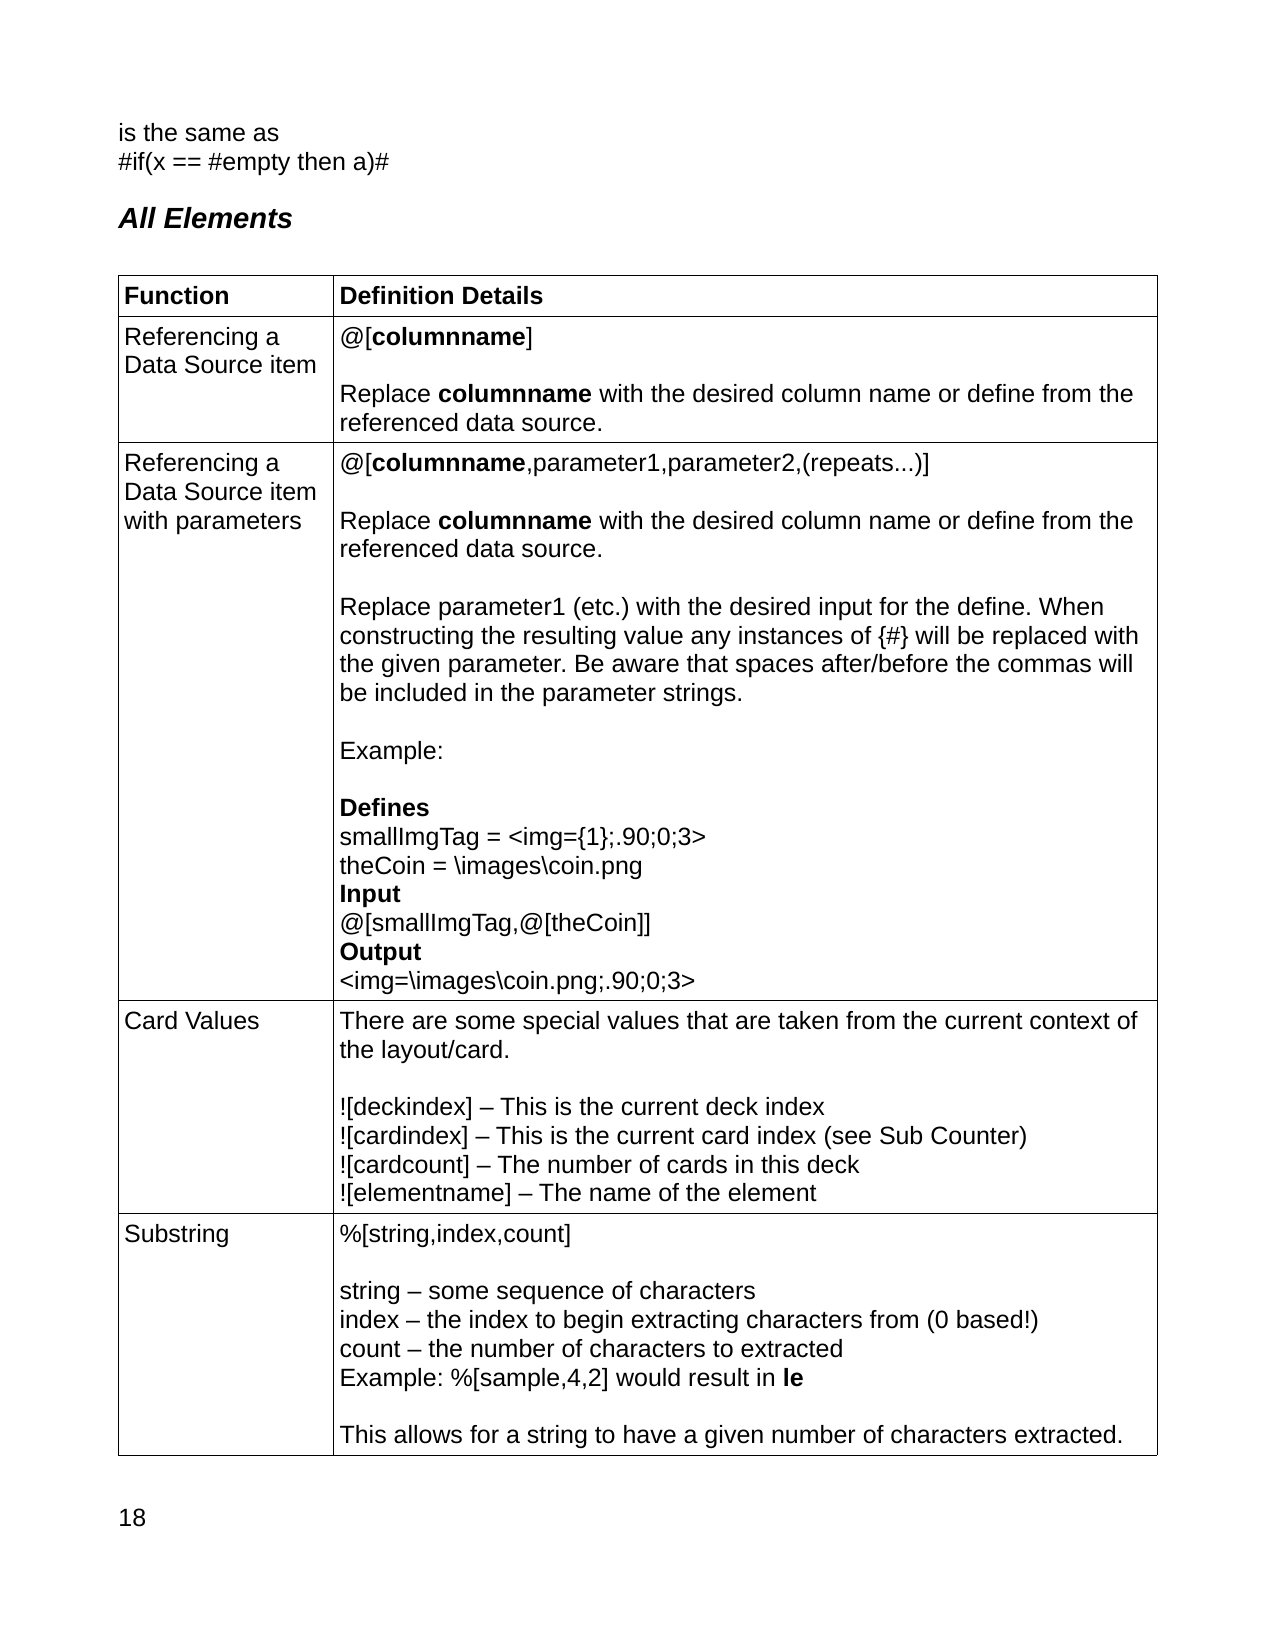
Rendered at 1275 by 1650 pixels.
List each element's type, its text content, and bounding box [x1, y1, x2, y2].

table_header Function [119, 276, 333, 316]
text is the same as [118, 118, 1157, 147]
table_cell %[string,index,count] string – some sequence of characters index – the index to begin extracting characters from (0 based!) count – the number of characters to extracted Example: %[sample,4,2] would result in le This allows for a string to have a given number of characters extracted. [334, 1214, 1157, 1454]
table_cell Card Values [119, 1001, 333, 1213]
table_cell There are some special values that are taken from the current context of the layout/card. ![deckindex] – This is the current deck index ![cardindex] – This is the current card index (see Sub Counter) ![cardcount] – The number of cards in this deck ![elementname] – The name of the element [334, 1001, 1157, 1213]
table_cell Substring [119, 1214, 333, 1454]
table_cell @[columnname,parameter1,parameter2,(repeats...)] Replace columnname with the desired column name or define from the referenced data source. Replace parameter1 (etc.) with the desired input for the define. When constructing the resulting value any instances of {#} will be replaced with the given parameter. Be aware that spaces after/before the commas will be included in the parameter strings. Example: Defines smallImgTag = <img={1};.90;0;3> theCoin = \images\coin.png Input @[smallImgTag,@[theCoin]] Output <img=\images\coin.png;.90;0;3> [334, 443, 1157, 1000]
subtitle All Elements [118, 201, 1157, 234]
table_header Definition Details [334, 276, 1157, 316]
table_cell Referencing a Data Source item with parameters [119, 443, 333, 1000]
text #if(x == #empty then a)# [118, 147, 1157, 176]
table_cell @[columnname] Replace columnname with the desired column name or define from the referenced data source. [334, 317, 1157, 442]
table_cell Referencing a Data Source item [119, 317, 333, 442]
